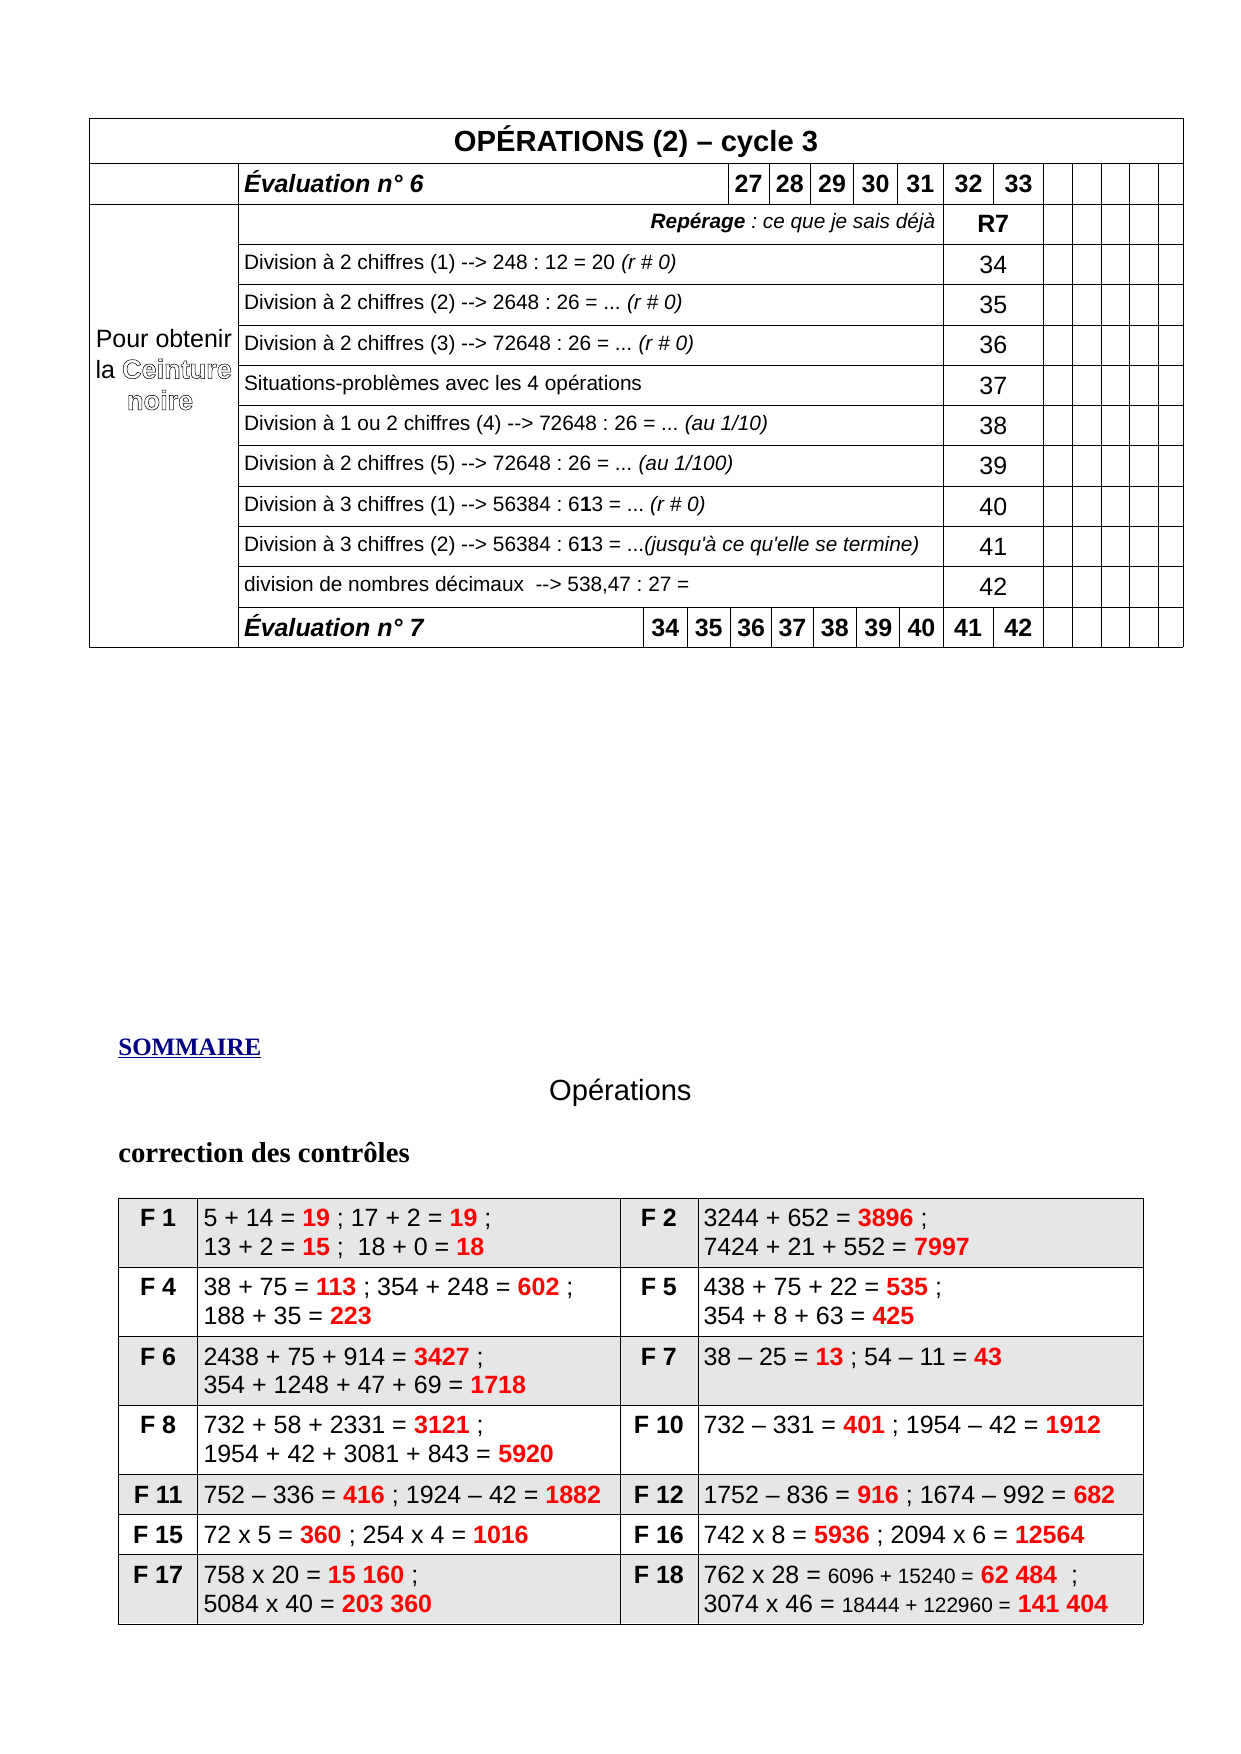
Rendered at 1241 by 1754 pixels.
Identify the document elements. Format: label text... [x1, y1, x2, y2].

table_cell F 7 [621, 1337, 698, 1405]
text sommaire [118, 1032, 1122, 1061]
table_cell [1130, 406, 1158, 445]
table_cell [1073, 487, 1101, 526]
table_cell [1073, 285, 1101, 324]
table_header Repérage : ce que je sais déjà [239, 205, 943, 244]
table_header Opérations (2) – cycle 3 [90, 119, 1183, 163]
table_cell [1102, 527, 1129, 566]
table_cell 37 [772, 608, 813, 647]
table_cell [1044, 406, 1072, 445]
table_cell 1752 – 836 = 916 ; 1674 – 992 = 682 [699, 1475, 1143, 1514]
table_cell [1130, 608, 1158, 647]
table_cell F 15 [119, 1515, 197, 1554]
table_cell [1044, 245, 1072, 284]
table_cell [1159, 285, 1183, 324]
table_cell 762 x 28 = 6096 + 15240 = 62 484 ; 3074 x 46 = 18444 + 122960 = 141 404 [699, 1555, 1143, 1623]
table_cell [1159, 164, 1183, 203]
table_cell [1073, 567, 1101, 607]
table_cell [1044, 446, 1072, 486]
table_cell [1130, 446, 1158, 486]
table_cell 38 – 25 = 13 ; 54 – 11 = 43 [699, 1337, 1143, 1405]
table_cell 438 + 75 + 22 = 535 ; 354 + 8 + 63 = 425 [699, 1268, 1143, 1336]
table_cell [1073, 608, 1101, 647]
table_cell [1159, 487, 1183, 526]
table_cell [1073, 527, 1101, 566]
table_cell [1073, 326, 1101, 365]
table_cell 40 [944, 487, 1043, 526]
table_cell F 8 [119, 1406, 197, 1474]
table_cell Évaluation n° 7 [239, 608, 643, 647]
table_cell 39 [857, 608, 899, 647]
table_cell [1073, 366, 1101, 405]
table_cell Division à 2 chiffres (1) --> 248 : 12 = 20 (r # 0) [239, 245, 943, 284]
table_cell [1102, 164, 1129, 203]
table_header 3244 + 652 = 3896 ; 7424 + 21 + 552 = 7997 [699, 1199, 1143, 1267]
table_cell [1073, 164, 1101, 203]
table_cell [1102, 608, 1129, 647]
table_cell 31 [898, 164, 943, 203]
table_cell F 12 [621, 1475, 698, 1514]
table_cell 36 [944, 326, 1043, 365]
table_cell division de nombres décimaux --> 538,47 : 27 = [239, 567, 943, 607]
table_cell [1130, 326, 1158, 365]
table_cell 2438 + 75 + 914 = 3427 ; 354 + 1248 + 47 + 69 = 1718 [198, 1337, 620, 1405]
table_cell [1130, 567, 1158, 607]
table_cell Division à 1 ou 2 chiffres (4) --> 72648 : 26 = ... (au 1/10) [239, 406, 943, 445]
table_cell Situations-problèmes avec les 4 opérations [239, 366, 943, 405]
table_cell 36 [731, 608, 771, 647]
table_header F 2 [621, 1199, 698, 1267]
table_cell [1044, 527, 1072, 566]
table_cell [1044, 487, 1072, 526]
table_cell F 10 [621, 1406, 698, 1474]
table_cell 42 [994, 608, 1043, 647]
table_cell F 17 [119, 1555, 197, 1623]
table_cell 752 – 336 = 416 ; 1924 – 42 = 1882 [198, 1475, 620, 1514]
table_cell [1102, 366, 1129, 405]
table_cell 39 [944, 446, 1043, 486]
table_cell 33 [994, 164, 1043, 203]
table_cell [1044, 285, 1072, 324]
table_cell 34 [644, 608, 687, 647]
table_cell [1044, 164, 1072, 203]
table_cell Division à 3 chiffres (2) --> 56384 : 613 = ...(jusqu'à ce qu'elle se termine) [239, 527, 943, 566]
table_cell [1159, 608, 1183, 647]
table_cell 29 [811, 164, 853, 203]
table_header [1102, 205, 1129, 244]
table_header R7 [944, 205, 1043, 244]
table_cell [1102, 285, 1129, 324]
table_cell 41 [944, 608, 993, 647]
table_cell 38 [944, 406, 1043, 445]
table_cell 34 [944, 245, 1043, 284]
table_header [1159, 205, 1183, 244]
table_cell [1102, 406, 1129, 445]
table_cell 30 [854, 164, 897, 203]
table_header [1044, 205, 1072, 244]
table_cell [1130, 527, 1158, 566]
table_cell [1102, 326, 1129, 365]
table_cell 742 x 8 = 5936 ; 2094 x 6 = 12564 [699, 1515, 1143, 1554]
table_cell 758 x 20 = 15 160 ; 5084 x 40 = 203 360 [198, 1555, 620, 1623]
table_cell F 16 [621, 1515, 698, 1554]
table_cell 28 [770, 164, 810, 203]
table_cell F 6 [119, 1337, 197, 1405]
table_cell [1130, 245, 1158, 284]
table_cell [1073, 446, 1101, 486]
table_cell [1159, 406, 1183, 445]
table_header [1130, 205, 1158, 244]
table_cell [1130, 366, 1158, 405]
table_cell [1102, 487, 1129, 526]
table_cell Division à 2 chiffres (5) --> 72648 : 26 = ... (au 1/100) [239, 446, 943, 486]
table_cell 732 – 331 = 401 ; 1954 – 42 = 1912 [699, 1406, 1143, 1474]
table_cell [1159, 446, 1183, 486]
table_cell 41 [944, 527, 1043, 566]
table_cell 35 [688, 608, 730, 647]
table_cell 40 [900, 608, 943, 647]
table_cell [1073, 245, 1101, 284]
table_cell F 18 [621, 1555, 698, 1623]
table_cell [1073, 406, 1101, 445]
table_cell [1044, 608, 1072, 647]
table_cell 42 [944, 567, 1043, 607]
table_header 5 + 14 = 19 ; 17 + 2 = 19 ; 13 + 2 = 15 ; 18 + 0 = 18 [198, 1199, 620, 1267]
table_cell 32 [944, 164, 993, 203]
table_cell [1102, 446, 1129, 486]
table_cell F 5 [621, 1268, 698, 1336]
subtitle correction des contrôles [118, 1136, 1122, 1169]
table_cell 35 [944, 285, 1043, 324]
table_cell Pour obtenir la Ceinture noire [90, 205, 238, 647]
table_cell 37 [944, 366, 1043, 405]
table_cell [1159, 326, 1183, 365]
table_cell [1044, 567, 1072, 607]
table_cell [1102, 567, 1129, 607]
table_cell F 4 [119, 1268, 197, 1336]
table_cell 38 + 75 = 113 ; 354 + 248 = 602 ; 188 + 35 = 223 [198, 1268, 620, 1336]
table_cell [1044, 326, 1072, 365]
table_cell Évaluation n° 6 [239, 164, 728, 203]
table_cell [90, 164, 238, 203]
table_cell [1130, 285, 1158, 324]
subtitle Opérations [118, 1073, 1122, 1107]
table_cell [1159, 527, 1183, 566]
table_cell [1130, 164, 1158, 203]
table_cell [1159, 245, 1183, 284]
table_cell 72 x 5 = 360 ; 254 x 4 = 1016 [198, 1515, 620, 1554]
table_cell 38 [814, 608, 856, 647]
table_header F 1 [119, 1199, 197, 1267]
table_cell 27 [729, 164, 769, 203]
table_cell Division à 3 chiffres (1) --> 56384 : 613 = ... (r # 0) [239, 487, 943, 526]
table_cell F 11 [119, 1475, 197, 1514]
table_header [1073, 205, 1101, 244]
table_cell [1159, 366, 1183, 405]
table_cell Division à 2 chiffres (2) --> 2648 : 26 = ... (r # 0) [239, 285, 943, 324]
table_cell [1159, 567, 1183, 607]
table_cell Division à 2 chiffres (3) --> 72648 : 26 = ... (r # 0) [239, 326, 943, 365]
table_cell [1044, 366, 1072, 405]
table_cell 732 + 58 + 2331 = 3121 ; 1954 + 42 + 3081 + 843 = 5920 [198, 1406, 620, 1474]
table_cell [1130, 487, 1158, 526]
table_cell [1102, 245, 1129, 284]
